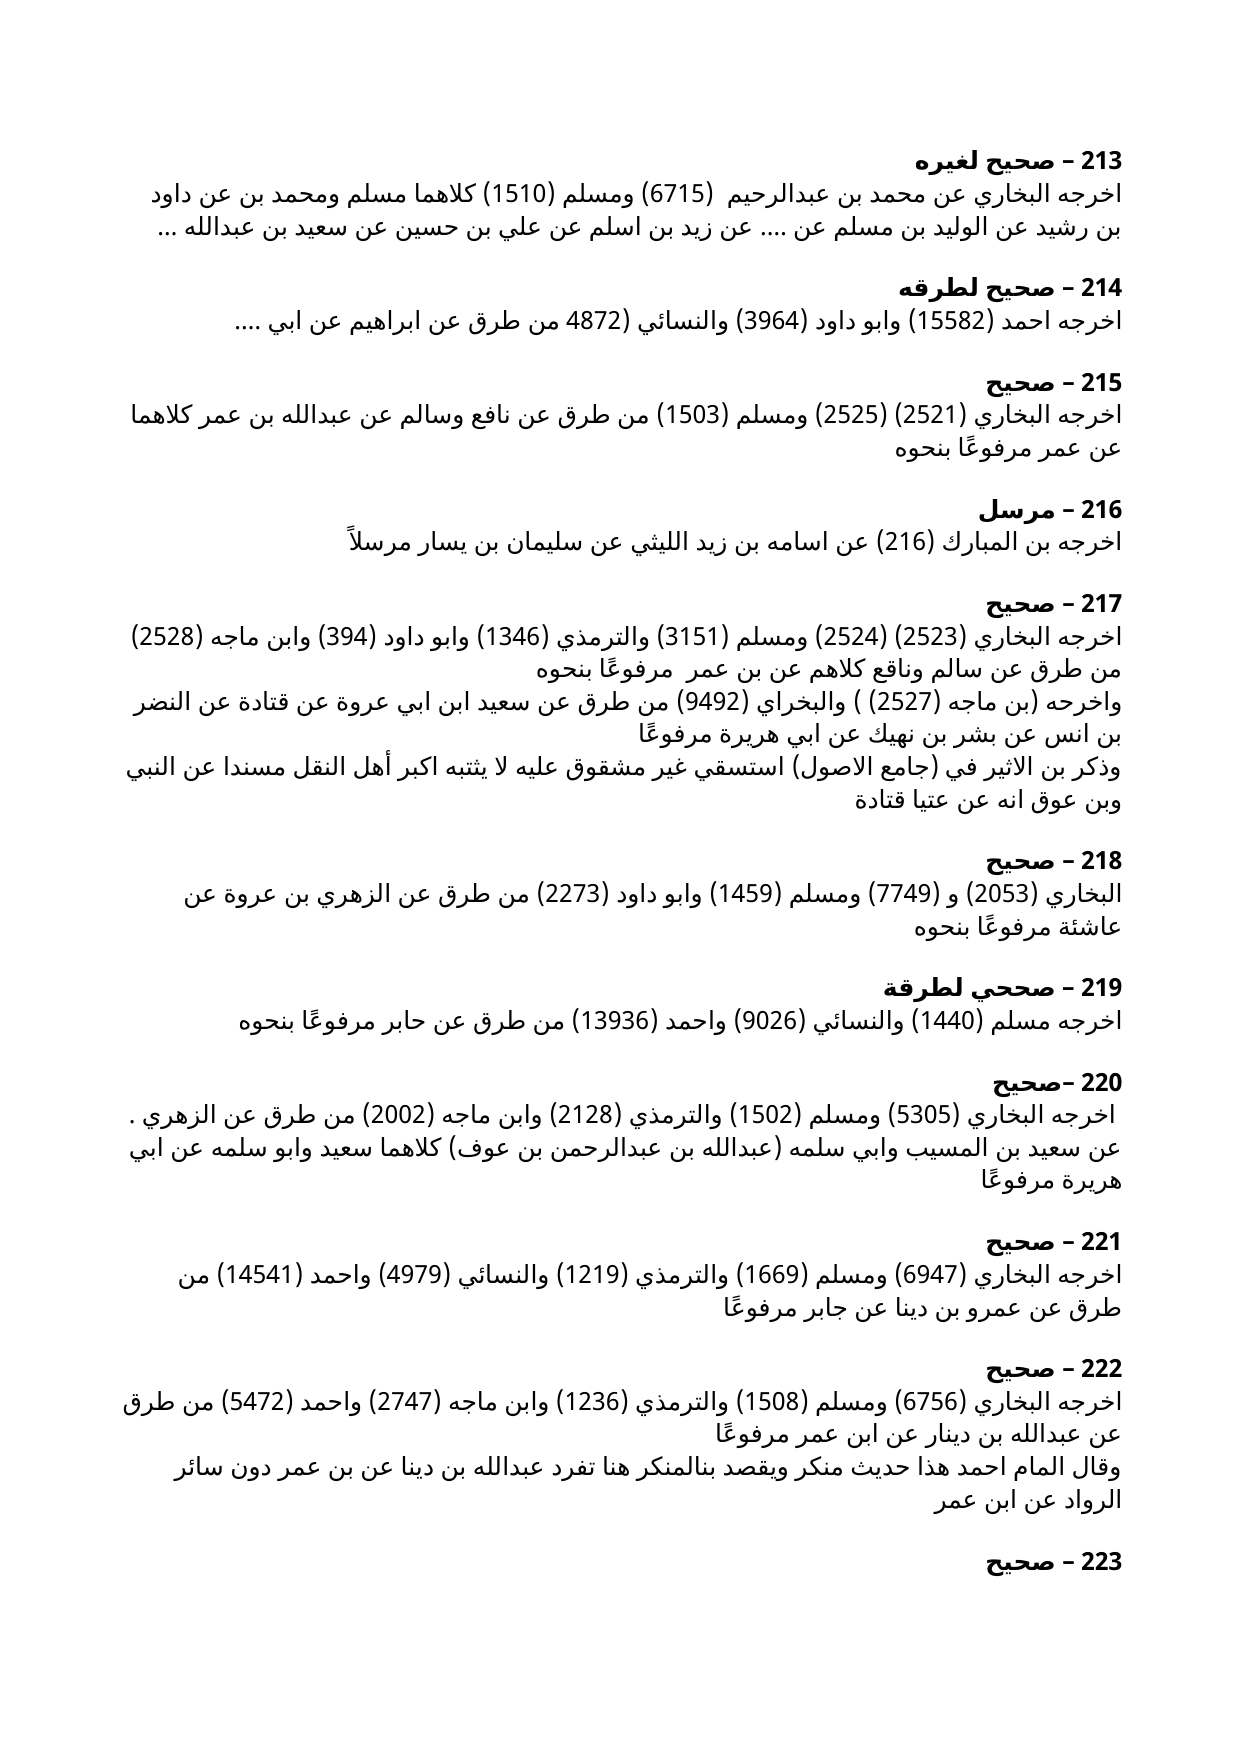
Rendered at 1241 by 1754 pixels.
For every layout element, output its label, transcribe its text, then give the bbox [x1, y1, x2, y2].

text 216 – مرسل [118, 496, 1122, 528]
text البخاري (2053) و (7749) ومسلم (1459) وابو داود (2273) من طرق عن الزهري بن عروة عن عاشئة مرفوعًا بنحوه [118, 880, 1122, 945]
text 217 – صحيح [118, 590, 1122, 623]
text 222 – صحيح [118, 1355, 1122, 1388]
text اخرجه البخاري عن محمد بن عبدالرحيم (6715) ومسلم (1510) كلاهما مسلم ومحمد بن عن داود بن رشيد عن الوليد بن مسلم عن …. عن زيد بن اسلم عن علي بن حسين عن سعيد بن عبدالله … [118, 180, 1122, 245]
text وذكر بن الاثير في (جامع الاصول) استسقي غير مشقوق عليه لا يثتبه اكبر أهل النقل مسندا عن النبي وبن عوق انه عن عتيا قتادة [118, 753, 1122, 818]
text عن سعيد بن المسيب وابي سلمه (عبدالله بن عبدالرحمن بن عوف) كلاهما سعيد وابو سلمه عن ابي هريرة مرفوعًا [118, 1134, 1122, 1199]
text واخرحه (بن ماجه (2527) ) والبخراي (9492) من طرق عن سعيد ابن ابي عروة عن قتادة عن النضر بن انس عن بشر بن نهيك عن ابي هريرة مرفوعًا [118, 688, 1122, 753]
text اخرجه احمد (15582) وابو داود (3964) والنسائي (4872 من طرق عن ابراهيم عن ابي …. [118, 307, 1122, 339]
text 213 – صحيح لغيره [118, 147, 1122, 180]
text اخرجه البخاري (6947) ومسلم (1669) والترمذي (1219) والنسائي (4979) واحمد (14541) من طرق عن عمرو بن دينا عن جابر مرفوعًا [118, 1261, 1122, 1326]
text اخرجه البخاري (6756) ومسلم (1508) والترمذي (1236) وابن ماجه (2747) واحمد (5472) من طرق عن عبدالله بن دينار عن ابن عمر مرفوعًا [118, 1388, 1122, 1453]
text اخرجه البخاري (2523) (2524) ومسلم (3151) والترمذي (1346) وابو داود (394) وابن ماجه (2528) من طرق عن سالم وناقع كلاهم عن بن عمر مرفوعًا بنحوه [118, 623, 1122, 688]
text اخرجه البخاري (5305) ومسلم (1502) والترمذي (2128) وابن ماجه (2002) من طرق عن الزهري . [118, 1101, 1122, 1134]
text 214 – صحيح لطرقه [118, 274, 1122, 307]
text اخرجه البخاري (2521) (2525) ومسلم (1503) من طرق عن نافع وسالم عن عبدالله بن عمر كلاهما عن عمر مرفوعًا بنحوه [118, 401, 1122, 466]
text اخرجه مسلم (1440) والنسائي (9026) واحمد (13936) من طرق عن حابر مرفوعًا بنحوه [118, 1007, 1122, 1039]
text 220 –صحيح [118, 1069, 1122, 1101]
text اخرجه بن المبارك (216) عن اسامه بن زيد الليثي عن سليمان بن يسار مرسلاً [118, 528, 1122, 561]
text 223 – صحيح [118, 1547, 1122, 1580]
text 218 – صحيح [118, 847, 1122, 880]
text 215 – صحيح [118, 369, 1122, 401]
text وقال المام احمد هذا حديث منكر ويقصد بنالمنكر هنا تفرد عبدالله بن دينا عن بن عمر دون سائر الرواد عن ابن عمر [118, 1453, 1122, 1518]
text 221 – صحيح [118, 1228, 1122, 1261]
text 219 – صححي لطرقة [118, 974, 1122, 1007]
